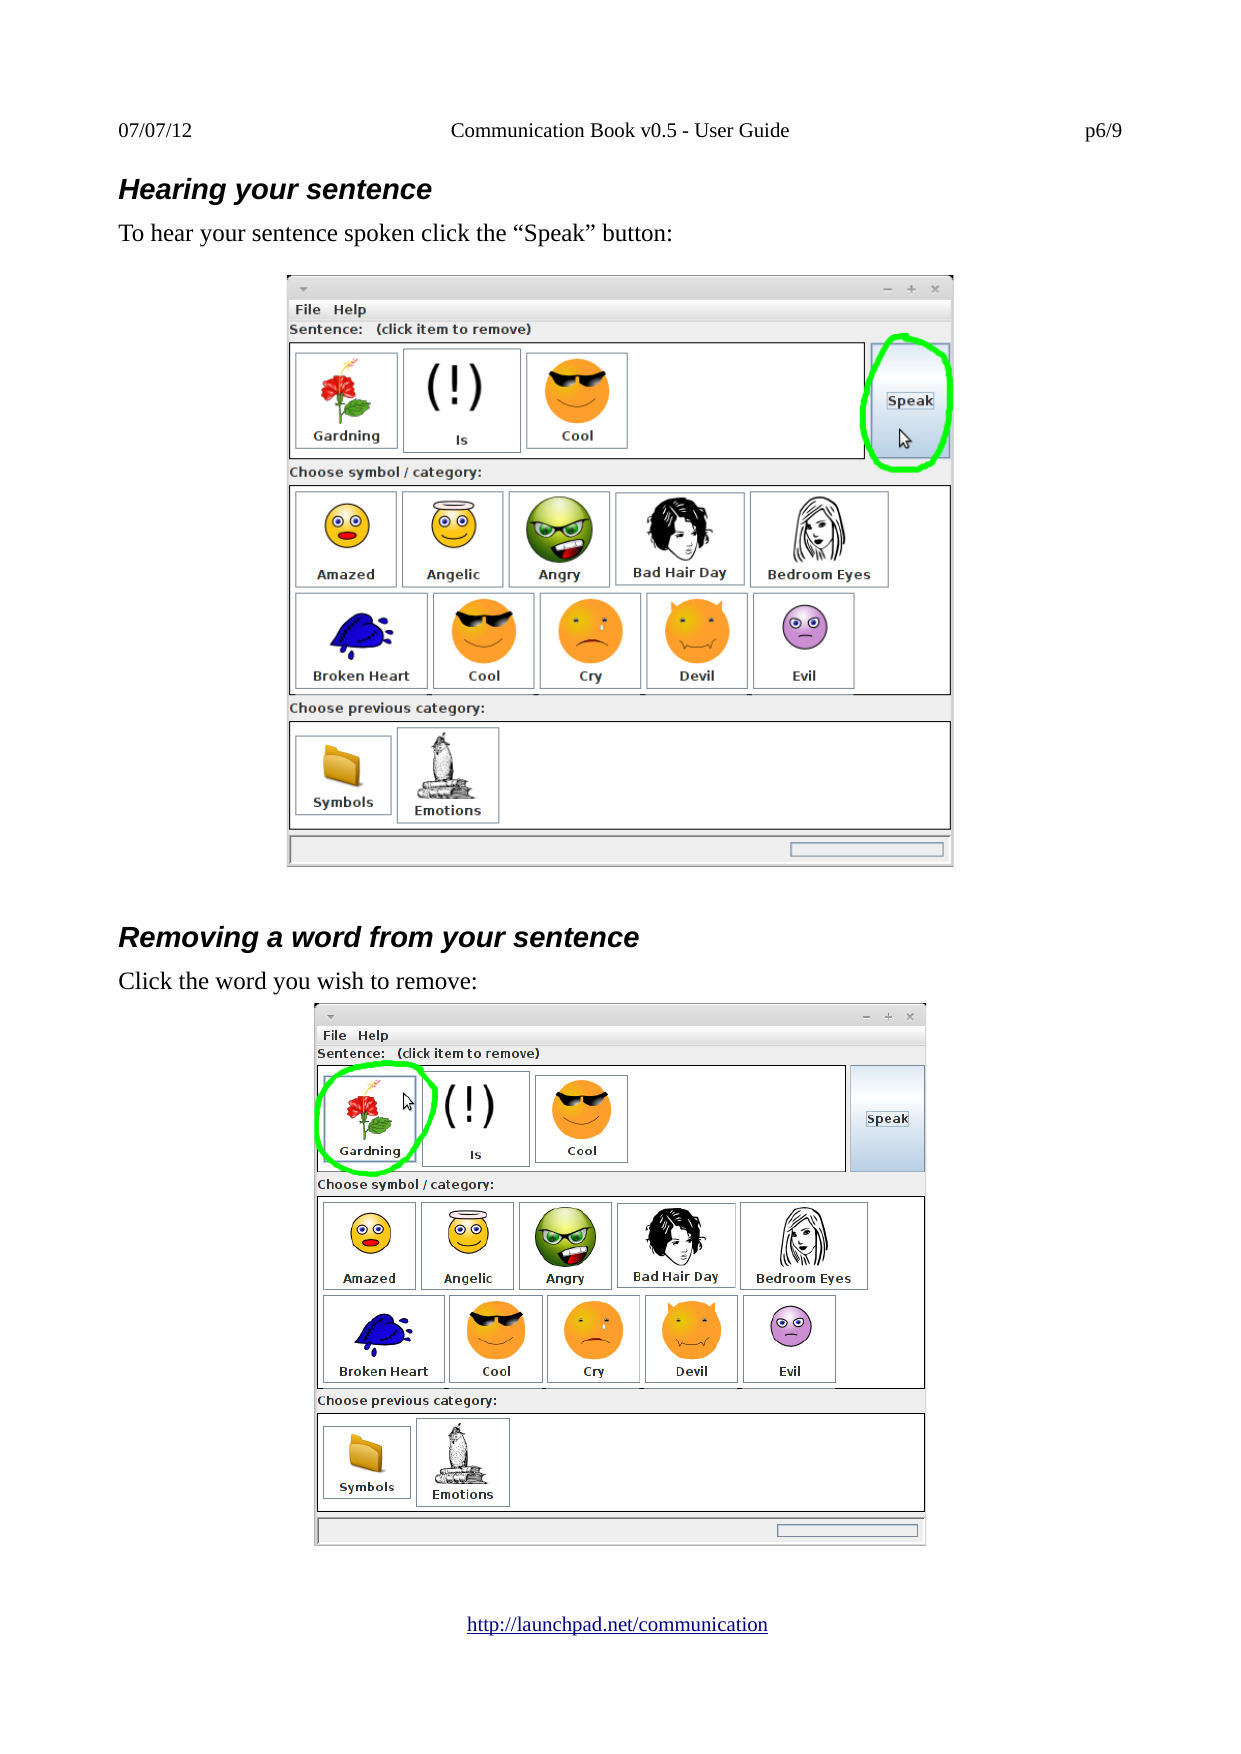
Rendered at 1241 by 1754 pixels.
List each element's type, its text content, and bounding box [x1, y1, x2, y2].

picture [314, 1003, 927, 1546]
text Click the word you wish to remove: [118, 966, 1122, 995]
picture [286, 275, 954, 867]
text To hear your sentence spoken click the “Speak” button: [118, 218, 1122, 275]
subtitle Hearing your sentence [118, 172, 1122, 205]
subtitle Removing a word from your sentence [118, 920, 1122, 953]
